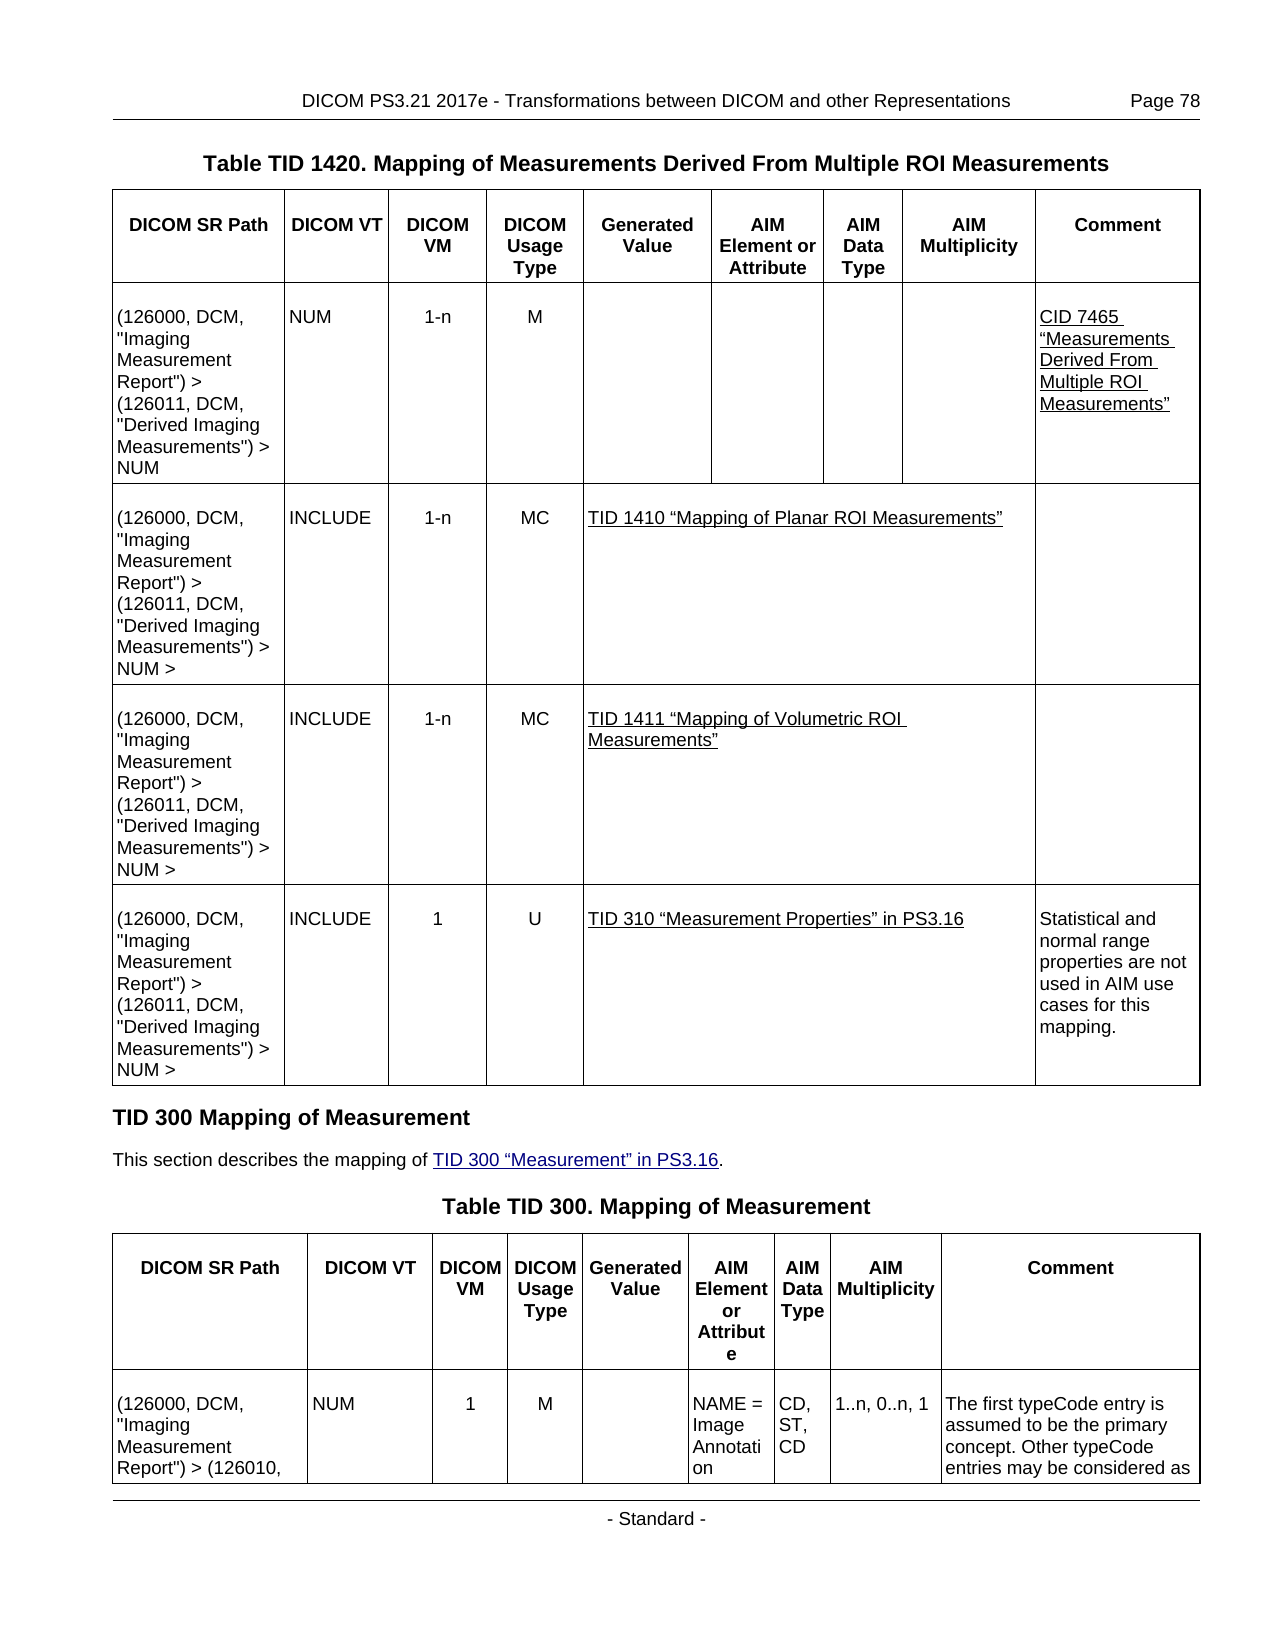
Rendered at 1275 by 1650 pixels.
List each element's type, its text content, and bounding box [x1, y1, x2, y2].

table_cell 1 [433, 1370, 507, 1483]
table_header DICOM VT [285, 190, 388, 282]
table_cell [903, 283, 1035, 483]
table_cell 1-n [389, 283, 486, 483]
table_cell U [487, 885, 583, 1085]
table_cell (126000, DCM, "Imaging Measurement Report") > (126011, DCM, "Derived Imaging Measurements") > NUM > [113, 484, 284, 683]
table_cell NUM [285, 283, 388, 483]
table_header DICOM VM [389, 190, 486, 282]
table_header AIM Element or Attribute [689, 1234, 774, 1368]
table_header DICOM VT [308, 1234, 432, 1368]
table_cell (126000, DCM, "Imaging Measurement Report") > (126011, DCM, "Derived Imaging Measurements") > NUM [113, 283, 284, 483]
table_cell (126000, DCM, "Imaging Measurement Report") > (126011, DCM, "Derived Imaging Measurements") > NUM > [113, 885, 284, 1085]
table_header AIM Multiplicity [903, 190, 1035, 282]
table_cell (126000, DCM, "Imaging Measurement Report") > (126011, DCM, "Derived Imaging Measurements") > NUM > [113, 685, 284, 884]
table_cell The first typeCode entry is assumed to be the primary concept. Other typeCode entries may be considered as [942, 1370, 1199, 1483]
table_header AIM Element or Attribute [712, 190, 823, 282]
table_header DICOM Usage Type [487, 190, 583, 282]
text Table TID 300. Mapping of Measurement [112, 1193, 1200, 1219]
table_cell [1036, 484, 1199, 683]
table_cell 1..n, 0..n, 1 [831, 1370, 941, 1483]
table_cell NUM [308, 1370, 432, 1483]
table_header AIM Data Type [775, 1234, 830, 1368]
table_header Comment [1036, 190, 1199, 282]
table_header DICOM VM [433, 1234, 507, 1368]
table_cell M [508, 1370, 582, 1483]
table_cell INCLUDE [285, 685, 388, 884]
table_header DICOM Usage Type [508, 1234, 582, 1368]
table_cell [584, 283, 711, 483]
table_header Generated Value [583, 1234, 688, 1368]
table_cell [712, 283, 823, 483]
table_cell (126000, DCM, "Imaging Measurement Report") > (126010, [113, 1370, 307, 1483]
table_cell MC [487, 484, 583, 683]
table_header Generated Value [584, 190, 711, 282]
table_header DICOM SR Path [113, 1234, 307, 1368]
table_header AIM Data Type [824, 190, 902, 282]
table_cell 1-n [389, 484, 486, 683]
table_cell 1 [389, 885, 486, 1085]
table_cell [1036, 685, 1199, 884]
table_cell INCLUDE [285, 484, 388, 683]
text Table TID 1420. Mapping of Measurements Derived From Multiple ROI Measurements [112, 150, 1200, 176]
table_cell TID 1410 “Mapping of Planar ROI Measurements” [584, 484, 1035, 683]
text TID 300 Mapping of Measurement [112, 1104, 1200, 1130]
table_cell NAME = Image​Annotation​​ [689, 1370, 774, 1483]
table_header Comment [942, 1234, 1199, 1368]
table_cell 1-n [389, 685, 486, 884]
table_cell MC [487, 685, 583, 884]
table_cell Statistical and normal range properties are not used in AIM use cases for this mapping. [1036, 885, 1199, 1085]
table_header DICOM SR Path [113, 190, 284, 282]
table_cell [824, 283, 902, 483]
table_cell CID 7465 “Measurements Derived From Multiple ROI Measurements” [1036, 283, 1199, 483]
table_cell CD, ST, CD [775, 1370, 830, 1483]
text This section describes the mapping of TID 300 “Measurement” in PS3.16. [112, 1149, 1200, 1171]
table_header AIM Multiplicity [831, 1234, 941, 1368]
table_cell M [487, 283, 583, 483]
table_cell TID 1411 “Mapping of Volumetric ROI Measurements” [584, 685, 1035, 884]
table_cell [583, 1370, 688, 1483]
table_cell INCLUDE [285, 885, 388, 1085]
table_cell TID 310 “Measurement Properties” in PS3.16 [584, 885, 1035, 1085]
